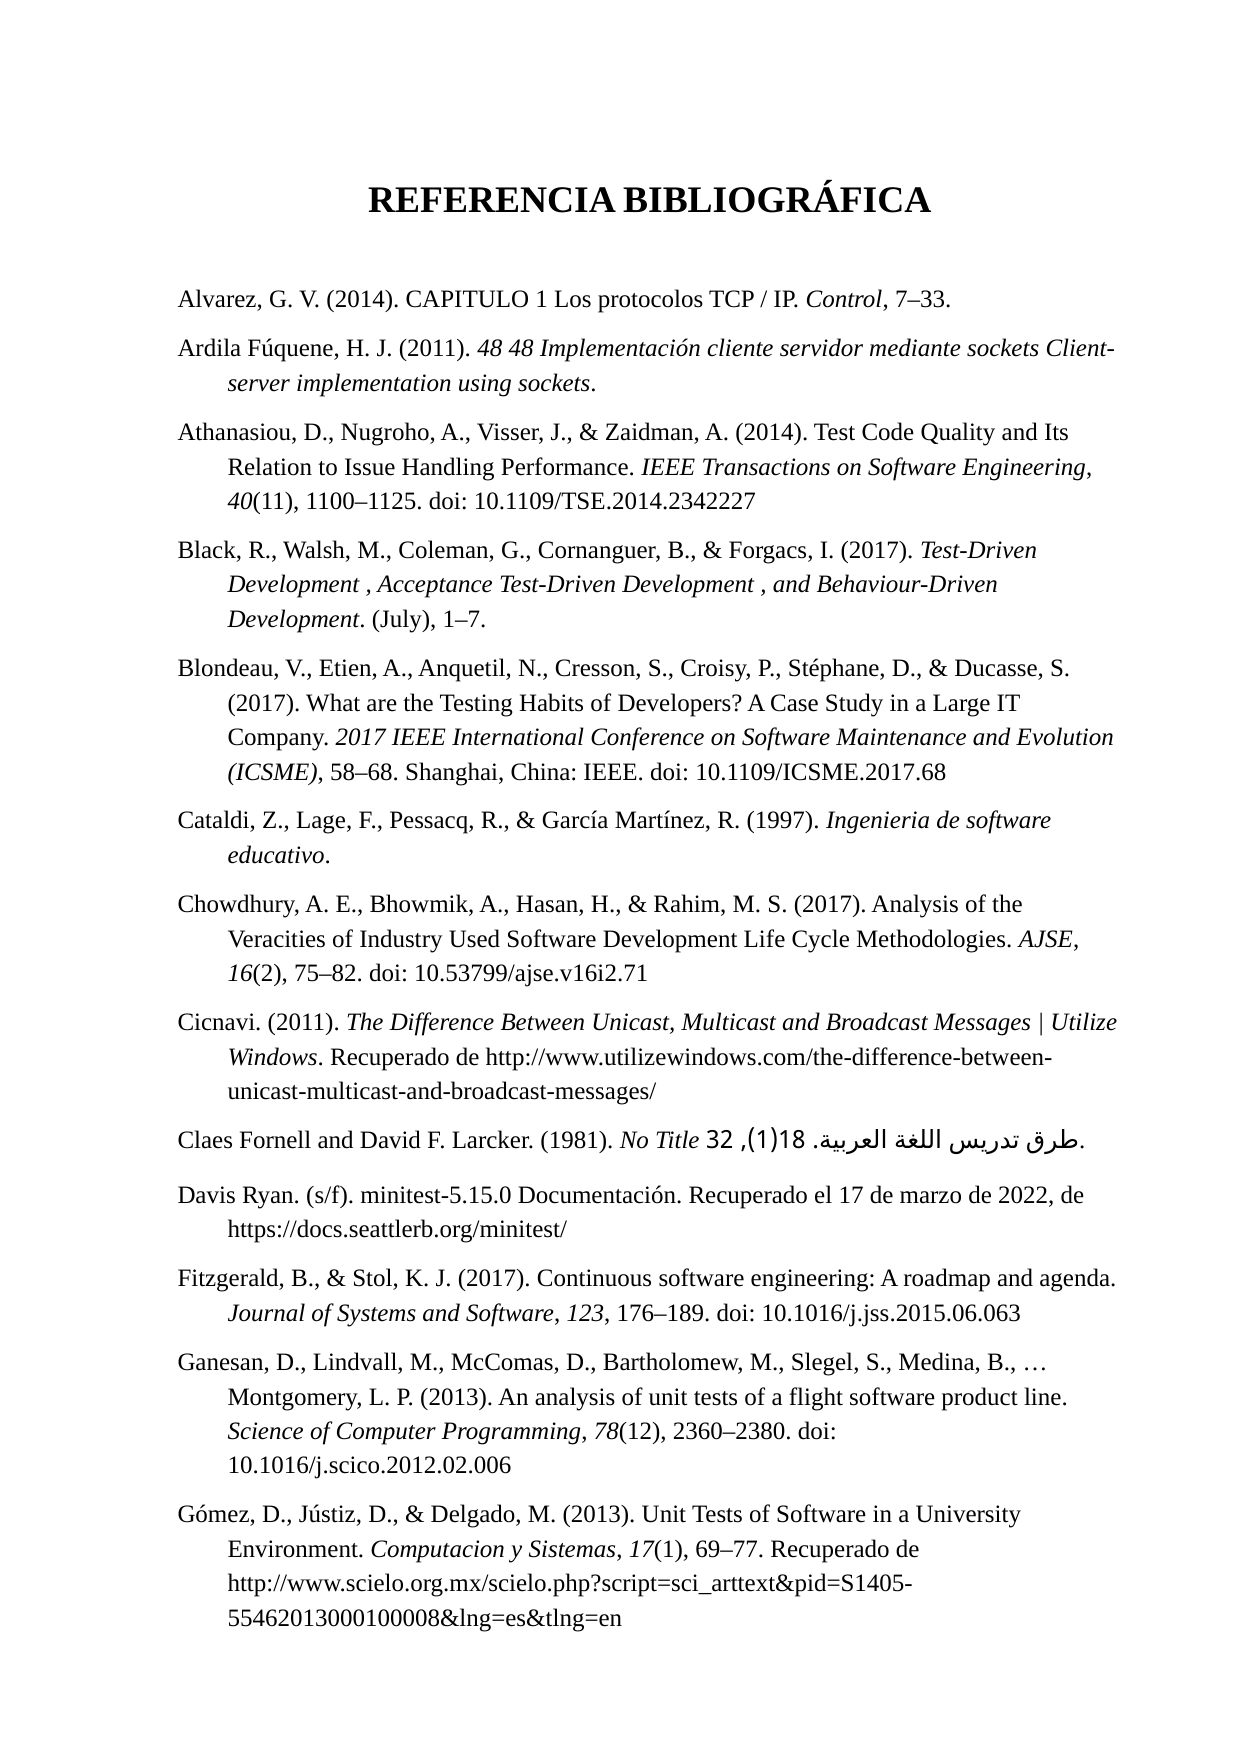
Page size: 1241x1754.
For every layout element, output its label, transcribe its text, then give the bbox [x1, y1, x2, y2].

text Fitzgerald, B., & Stol, K. J. (2017). Continuous software engineering: A roadmap and agenda. Journal of Systems and Software, 123, 176–189. doi: 10.1016/j.jss.2015.06.063 [177, 1263, 1122, 1327]
text Davis Ryan. (s/f). minitest-5.15.0 Documentación. Recuperado el 17 de marzo de 2022, de https://docs.seattlerb.org/minitest/ [177, 1180, 1122, 1243]
text Black, R., Walsh, M., Coleman, G., Cornanguer, B., & Forgacs, I. (2017). Test-Driven Development , Acceptance Test-Driven Development , and Behaviour-Driven Development. (July), 1–7. [177, 535, 1122, 633]
text Ardila Fúquene, H. J. (2011). 48 48 Implementación cliente servidor mediante sockets Client-server implementation using sockets. [177, 333, 1122, 397]
text Claes Fornell and David F. Larcker. (1981). No Title طرق تدريس اللغة العربية. 18(1), 32. [177, 1125, 1122, 1159]
text Athanasiou, D., Nugroho, A., Visser, J., & Zaidman, A. (2014). Test Code Quality and Its Relation to Issue Handling Performance. IEEE Transactions on Software Engineering, 40(11), 1100–1125. doi: 10.1109/TSE.2014.2342227 [177, 417, 1122, 515]
list Referencia Bibliográfica [177, 177, 1122, 220]
text Blondeau, V., Etien, A., Anquetil, N., Cresson, S., Croisy, P., Stéphane, D., & Ducasse, S. (2017). What are the Testing Habits of Developers? A Case Study in a Large IT Company. 2017 IEEE International Conference on Software Maintenance and Evolution (ICSME), 58–68. Shanghai, China: IEEE. doi: 10.1109/ICSME.2017.68 [177, 653, 1122, 785]
text Cataldi, Z., Lage, F., Pessacq, R., & García Martínez, R. (1997). Ingenieria de software educativo. [177, 806, 1122, 869]
text Alvarez, G. V. (2014). CAPITULO 1 Los protocolos TCP / IP. Control, 7–33. [177, 284, 1122, 313]
text Gómez, D., Jústiz, D., & Delgado, M. (2013). Unit Tests of Software in a University Environment. Computacion y Sistemas, 17(1), 69–77. Recuperado de http://www.scielo.org.mx/scielo.php?script=sci_arttext&pid=S1405-55462013000100008&lng=es&tlng=en [177, 1499, 1122, 1632]
text Chowdhury, A. E., Bhowmik, A., Hasan, H., & Rahim, M. S. (2017). Analysis of the Veracities of Industry Used Software Development Life Cycle Methodologies. AJSE, 16(2), 75–82. doi: 10.53799/ajse.v16i2.71 [177, 889, 1122, 987]
text Ganesan, D., Lindvall, M., McComas, D., Bartholomew, M., Slegel, S., Medina, B., … Montgomery, L. P. (2013). An analysis of unit tests of a flight software product line. Science of Computer Programming, 78(12), 2360–2380. doi: 10.1016/j.scico.2012.02.006 [177, 1347, 1122, 1479]
text Cicnavi. (2011). The Difference Between Unicast, Multicast and Broadcast Messages | Utilize Windows. Recuperado de http://www.utilizewindows.com/the-difference-between-unicast-multicast-and-broadcast-messages/ [177, 1007, 1122, 1105]
